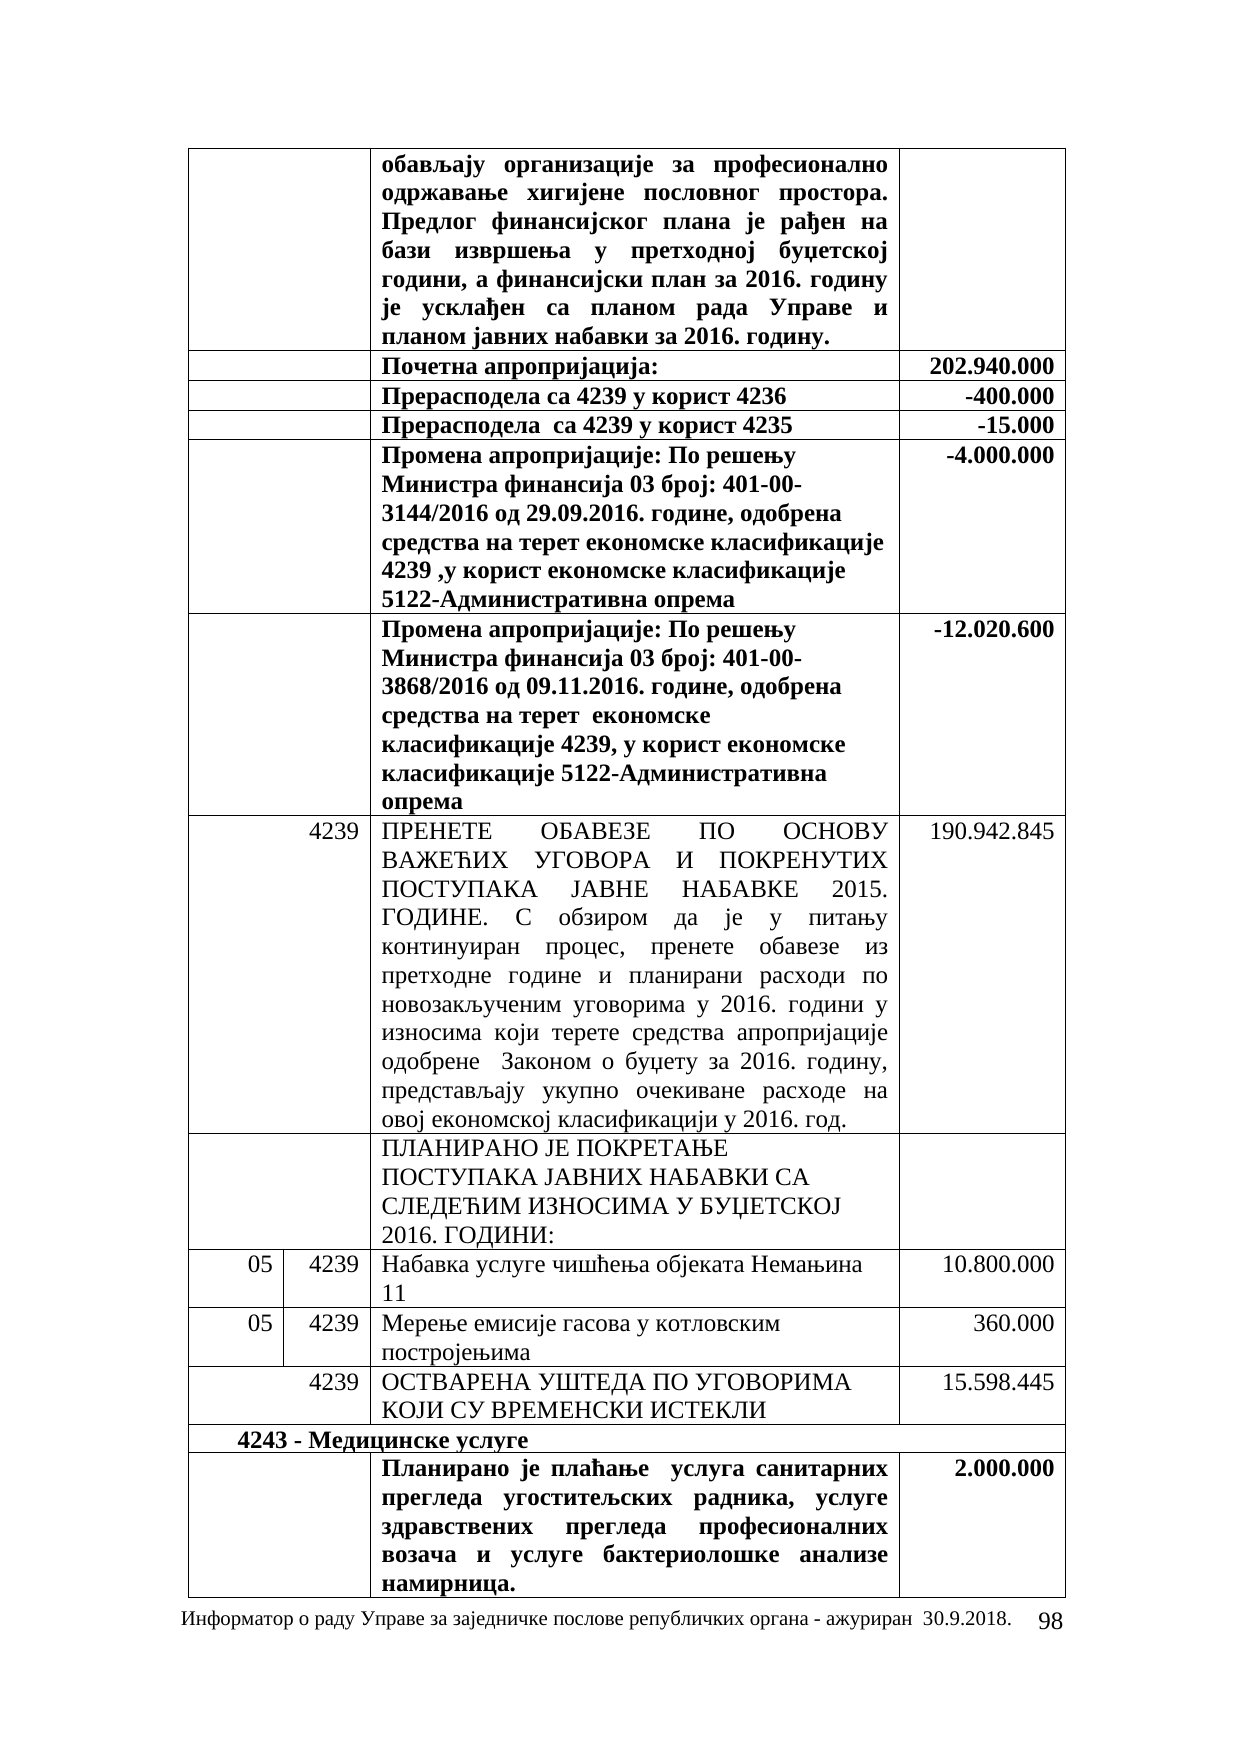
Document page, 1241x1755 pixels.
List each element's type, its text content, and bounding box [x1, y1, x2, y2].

table_cell Почетна апропријација: [371, 351, 899, 380]
table_cell Промена апропријације: По решењу Министра финансија 03 број: 401-00-3144/2016 од 29.09.2016. године, одобрена средства на терет економске класификације 4239 ,у корист економске класификације 5122-Административна опрема [371, 440, 899, 613]
table_cell [189, 1453, 370, 1597]
table_cell 4239 [284, 1250, 370, 1307]
table_cell Набавка услуге чишћења објеката Немањина 11 [371, 1250, 899, 1307]
table_cell ПРЕНЕТЕ ОБАВЕЗЕ ПО ОСНОВУ ВАЖЕЋИХ УГОВОРА И ПОКРЕНУТИХ ПОСТУПАКА ЈАВНЕ НАБАВКЕ 2015. ГОДИНЕ. С обзиром да је у питању континуиран процес, пренете обавезе из претходне године и планирани расходи по новозакљученим уговорима у 2016. години у износима који терете средства апропријације одобрене Законом о буџету за 2016. годину, представљају укупно очекиване расходе на овој економској класификацији у 2016. год. [371, 816, 899, 1132]
table_cell 190.942.845 [900, 816, 1065, 1132]
table_cell обављају организације за професионално одржавање хигијене пословног простора. Предлог финансијског плана је рађен на бази извршења у претходној буџетској години, а финансијски план за 2016. годину је усклађен са планом рада Управе и планом јавних набавки за 2016. годину. [371, 149, 899, 350]
table_cell Прерасподела са 4239 у корист 4235 [371, 411, 899, 439]
table_cell [189, 411, 370, 439]
table_cell Промена апропријације: По решењу Министра финансија 03 број: 401-00-3868/2016 од 09.11.2016. године, одобрена средства на терет економске класификације 4239, у корист економске класификације 5122-Административна опрема [371, 614, 899, 815]
table_cell [189, 614, 370, 815]
table_cell [900, 149, 1065, 350]
table_cell Прерасподела са 4239 у корист 4236 [371, 381, 899, 409]
table_cell ОСТВАРЕНА УШТЕДА ПО УГОВОРИМА КОЈИ СУ ВРЕМЕНСКИ ИСТЕКЛИ [371, 1367, 899, 1424]
table_cell [900, 1134, 1065, 1248]
table_cell 4239 [284, 1308, 370, 1366]
table_cell ПЛАНИРАНО ЈЕ ПОКРЕТАЊЕ ПОСТУПАКА ЈАВНИХ НАБАВКИ СА СЛЕДЕЋИМ ИЗНОСИМА У БУЏЕТСКОЈ 2016. ГОДИНИ: [371, 1134, 899, 1248]
table_cell [189, 381, 370, 409]
table_cell Мерење емисије гасова у котловским постројењима [371, 1308, 899, 1366]
table_cell -12.020.600 [900, 614, 1065, 815]
table_cell 10.800.000 [900, 1250, 1065, 1307]
table_cell [189, 440, 370, 613]
table_cell 05 [189, 1250, 283, 1307]
table_cell 2.000.000 [900, 1453, 1065, 1597]
table_cell [189, 351, 370, 380]
table_cell Планирано је плаћање услуга санитарних прегледа угоститељских радника, услуге здравствених прегледа професионалних возача и услуге бактериолошке анализе намирница. [371, 1453, 899, 1597]
table_cell -400.000 [900, 381, 1065, 409]
table_cell 4239 [189, 816, 370, 1132]
table_cell -4.000.000 [900, 440, 1065, 613]
table_cell 4243 - Медицинске услуге [189, 1425, 1065, 1452]
table_cell -15.000 [900, 411, 1065, 439]
table_cell 15.598.445 [900, 1367, 1065, 1424]
table_cell [189, 1134, 370, 1248]
table_cell 360.000 [900, 1308, 1065, 1366]
table_cell 4239 [189, 1367, 370, 1424]
table_cell [189, 149, 370, 350]
table_cell 05 [189, 1308, 283, 1366]
table_cell 202.940.000 [900, 351, 1065, 380]
